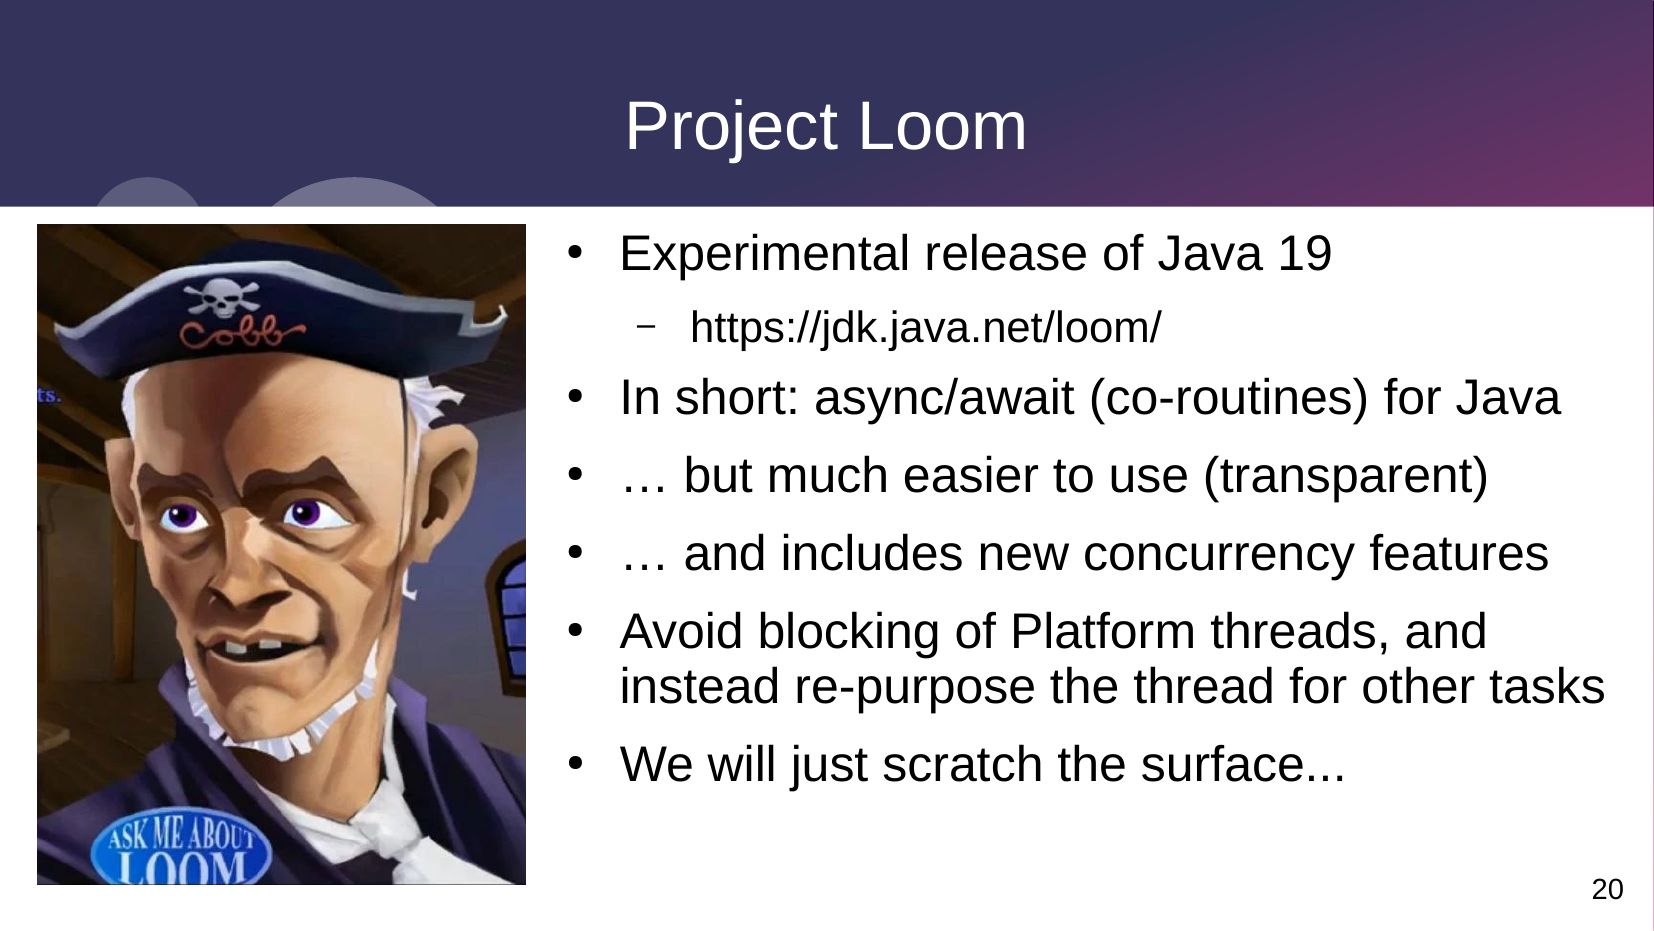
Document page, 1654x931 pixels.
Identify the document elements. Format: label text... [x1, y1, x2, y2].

title Project Loom [88, 44, 1565, 207]
list Experimental release of Java 19 https://jdk.java.net/loom/ In short: async/await (co-routines) for Java … but much easier to use (transparent) … and includes new concurrency features Avoid blocking of Platform threads, and instead re-purpose the thread for other tasks We will just scratch the surface... [548, 224, 1613, 816]
picture [37, 224, 526, 886]
